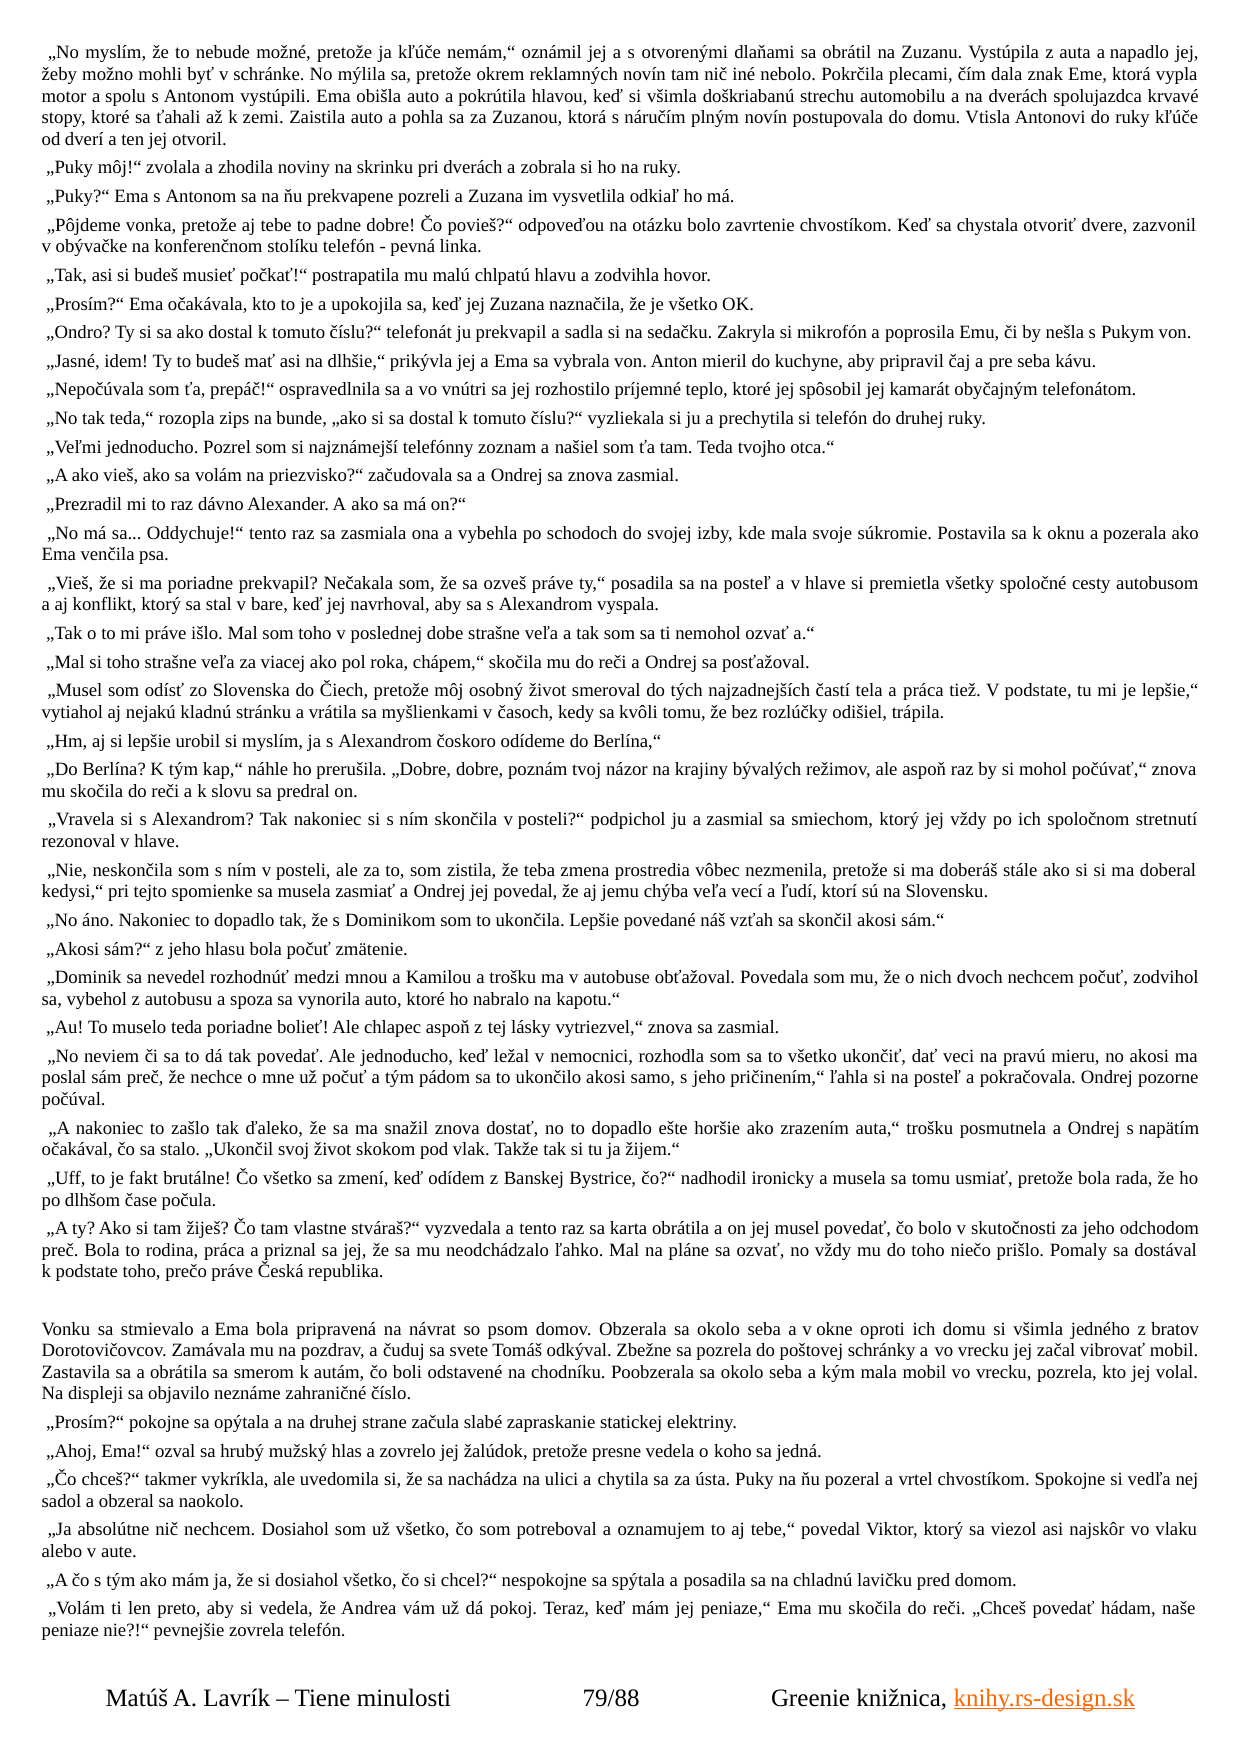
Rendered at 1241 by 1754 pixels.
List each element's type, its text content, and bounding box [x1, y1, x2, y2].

text „Tak o to mi práve išlo. Mal som toho v poslednej dobe strašne veľa a tak som sa ti nemohol ozvať a.“ [41, 622, 1199, 643]
text „Vravela si s Alexandrom? Tak nakoniec si s ním skončila v posteli?“ podpichol ju a zasmial sa smiechom, ktorý jej vždy po ich spoločnom stretnutí rezonoval v hlave. [41, 808, 1199, 851]
text „Ondro? Ty si sa ako dostal k tomuto číslu?“ telefonát ju prekvapil a sadla si na sedačku. Zakryla si mikrofón a poprosila Emu, či by nešla s Pukym von. [41, 321, 1199, 343]
text „Nie, neskončila som s ním v posteli, ale za to, som zistila, že teba zmena prostredia vôbec nezmenila, pretože si ma doberáš stále ako si si ma doberal kedysi,“ pri tejto spomienke sa musela zasmiať a Ondrej jej povedal, že aj jemu chýba veľa vecí a ľudí, ktorí sú na Slovensku. [41, 858, 1199, 902]
text „No áno. Nakoniec to dopadlo tak, že s Dominikom som to ukončila. Lepšie povedané náš vzťah sa skončil akosi sám.“ [41, 909, 1199, 930]
text „Pôjdeme vonka, pretože aj tebe to padne dobre! Čo povieš?“ odpoveďou na otázku bolo zavrtenie chvostíkom. Keď sa chystala otvoriť dvere, zazvonil v obývačke na konferenčnom stolíku telefón - pevná linka. [41, 213, 1199, 257]
text „Jasné, idem! Ty to budeš mať asi na dlhšie,“ prikývla jej a Ema sa vybrala von. Anton mieril do kuchyne, aby pripravil čaj a pre seba kávu. [41, 350, 1199, 371]
text „Dominik sa nevedel rozhodnúť medzi mnou a Kamilou a trošku ma v autobuse obťažoval. Povedala som mu, že o nich dvoch nechcem počuť, zodvihol sa, vybehol z autobusu a spoza sa vynorila auto, ktoré ho nabralo na kapotu.“ [41, 966, 1199, 1009]
text „A ako vieš, ako sa volám na priezvisko?“ začudovala sa a Ondrej sa znova zasmial. [41, 464, 1199, 486]
text „Musel som odísť zo Slovenska do Čiech, pretože môj osobný život smeroval do tých najzadnejších častí tela a práca tiež. V podstate, tu mi je lepšie,“ vytiahol aj nejakú kladnú stránku a vrátila sa myšlienkami v časoch, kedy sa kvôli tomu, že bez rozlúčky odišiel, trápila. [41, 679, 1199, 722]
text „No má sa... Oddychuje!“ tento raz sa zasmiala ona a vybehla po schodoch do svojej izby, kde mala svoje súkromie. Postavila sa k oknu a pozerala ako Ema venčila psa. [41, 522, 1199, 565]
text „No neviem či sa to dá tak povedať. Ale jednoducho, keď ležal v nemocnici, rozhodla som sa to všetko ukončiť, dať veci na pravú mieru, no akosi ma poslal sám preč, že nechce o mne už počuť a tým pádom sa to ukončilo akosi samo, s jeho pričinením,“ ľahla si na posteľ a pokračovala. Ondrej pozorne počúval. [41, 1045, 1199, 1109]
text „Ahoj, Ema!“ ozval sa hrubý mužský hlas a zovrelo jej žalúdok, pretože presne vedela o koho sa jedná. [41, 1439, 1199, 1461]
text „No myslím, že to nebude možné, pretože ja kľúče nemám,“ oznámil jej a s otvorenými dlaňami sa obrátil na Zuzanu. Vystúpila z auta a napadlo jej, žeby možno mohli byť v schránke. No mýlila sa, pretože okrem reklamných novín tam nič iné nebolo. Pokrčila plecami, čím dala znak Eme, ktorá vypla motor a spolu s Antonom vystúpili. Ema obišla auto a pokrútila hlavou, keď si všimla doškriabanú strechu automobilu a na dverách spolujazdca krvavé stopy, ktoré sa ťahali až k zemi. Zaistila auto a pohla sa za Zuzanou, ktorá s náručím plným novín postupovala do domu. Vtisla Antonovi do ruky kľúče od dverí a ten jej otvoril. [41, 41, 1199, 149]
text „Prezradil mi to raz dávno Alexander. A ako sa má on?“ [41, 493, 1199, 514]
text „A čo s tým ako mám ja, že si dosiahol všetko, čo si chcel?“ nespokojne sa spýtala a posadila sa na chladnú lavičku pred domom. [41, 1568, 1199, 1590]
text „Tak, asi si budeš musieť počkať!“ postrapatila mu malú chlpatú hlavu a zodvihla hovor. [41, 264, 1199, 285]
text „Do Berlína? K tým kap,“ náhle ho prerušila. „Dobre, dobre, poznám tvoj názor na krajiny bývalých režimov, ale aspoň raz by si mohol počúvať,“ znova mu skočila do reči a k slovu sa predral on. [41, 758, 1199, 801]
text „Vieš, že si ma poriadne prekvapil? Nečakala som, že sa ozveš práve ty,“ posadila sa na posteľ a v hlave si premietla všetky spoločné cesty autobusom a aj konflikt, ktorý sa stal v bare, keď jej navrhoval, aby sa s Alexandrom vyspala. [41, 572, 1199, 615]
text „Puky môj!“ zvolala a zhodila noviny na skrinku pri dverách a zobrala si ho na ruky. [41, 156, 1199, 178]
text „No tak teda,“ rozopla zips na bunde, „ako si sa dostal k tomuto číslu?“ vyzliekala si ju a prechytila si telefón do druhej ruky. [41, 407, 1199, 428]
text „Akosi sám?“ z jeho hlasu bola počuť zmätenie. [41, 937, 1199, 959]
text „A nakoniec to zašlo tak ďaleko, že sa ma snažil znova dostať, no to dopadlo ešte horšie ako zrazením auta,“ trošku posmutnela a Ondrej s napätím očakával, čo sa stalo. „Ukončil svoj život skokom pod vlak. Takže tak si tu ja žijem.“ [41, 1117, 1199, 1160]
text Vonku sa stmievalo a Ema bola pripravená na návrat so psom domov. Obzerala sa okolo seba a v okne oproti ich domu si všimla jedného z bratov Dorotovičovcov. Zamávala mu na pozdrav, a čuduj sa svete Tomáš odkýval. Zbežne sa pozrela do poštovej schránky a vo vrecku jej začal vibrovať mobil. Zastavila sa a obrátila sa smerom k autám, čo boli odstavené na chodníku. Poobzerala sa okolo seba a kým mala mobil vo vrecku, pozrela, kto jej volal. Na displeji sa objavilo neznáme zahraničné číslo. [41, 1317, 1199, 1404]
text „Au! To muselo teda poriadne bolieť! Ale chlapec aspoň z tej lásky vytriezvel,“ znova sa zasmial. [41, 1016, 1199, 1038]
text „Uff, to je fakt brutálne! Čo všetko sa zmení, keď odídem z Banskej Bystrice, čo?“ nadhodil ironicky a musela sa tomu usmiať, pretože bola rada, že ho po dlhšom čase počula. [41, 1167, 1199, 1210]
text „Volám ti len preto, aby si vedela, že Andrea vám už dá pokoj. Teraz, keď mám jej peniaze,“ Ema mu skočila do reči. „Chceš povedať hádam, naše peniaze nie?!“ pevnejšie zovrela telefón. [41, 1597, 1199, 1640]
text „Prosím?“ pokojne sa opýtala a na druhej strane začula slabé zapraskanie statickej elektriny. [41, 1411, 1199, 1432]
text „Mal si toho strašne veľa za viacej ako pol roka, chápem,“ skočila mu do reči a Ondrej sa posťažoval. [41, 651, 1199, 672]
text „Prosím?“ Ema očakávala, kto to je a upokojila sa, keď jej Zuzana naznačila, že je všetko OK. [41, 292, 1199, 314]
text „Veľmi jednoducho. Pozrel som si najznámejší telefónny zoznam a našiel som ťa tam. Teda tvojho otca.“ [41, 436, 1199, 457]
text „Čo chceš?“ takmer vykríkla, ale uvedomila si, že sa nachádza na ulici a chytila sa za ústa. Puky na ňu pozeral a vrtel chvostíkom. Spokojne si vedľa nej sadol a obzeral sa naokolo. [41, 1468, 1199, 1511]
text „A ty? Ako si tam žiješ? Čo tam vlastne stváraš?“ vyzvedala a tento raz sa karta obrátila a on jej musel povedať, čo bolo v skutočnosti za jeho odchodom preč. Bola to rodina, práca a priznal sa jej, že sa mu neodchádzalo ľahko. Mal na pláne sa ozvať, no vždy mu do toho niečo prišlo. Pomaly sa dostával k podstate toho, prečo práve Česká republika. [41, 1217, 1199, 1282]
text „Nepočúvala som ťa, prepáč!“ ospravedlnila sa a vo vnútri sa jej rozhostilo príjemné teplo, ktoré jej spôsobil jej kamarát obyčajným telefonátom. [41, 378, 1199, 400]
text „Ja absolútne nič nechcem. Dosiahol som už všetko, čo som potreboval a oznamujem to aj tebe,“ povedal Viktor, ktorý sa viezol asi najskôr vo vlaku alebo v aute. [41, 1518, 1199, 1561]
text „Puky?“ Ema s Antonom sa na ňu prekvapene pozreli a Zuzana im vysvetlila odkiaľ ho má. [41, 185, 1199, 206]
text „Hm, aj si lepšie urobil si myslím, ja s Alexandrom čoskoro odídeme do Berlína,“ [41, 729, 1199, 751]
